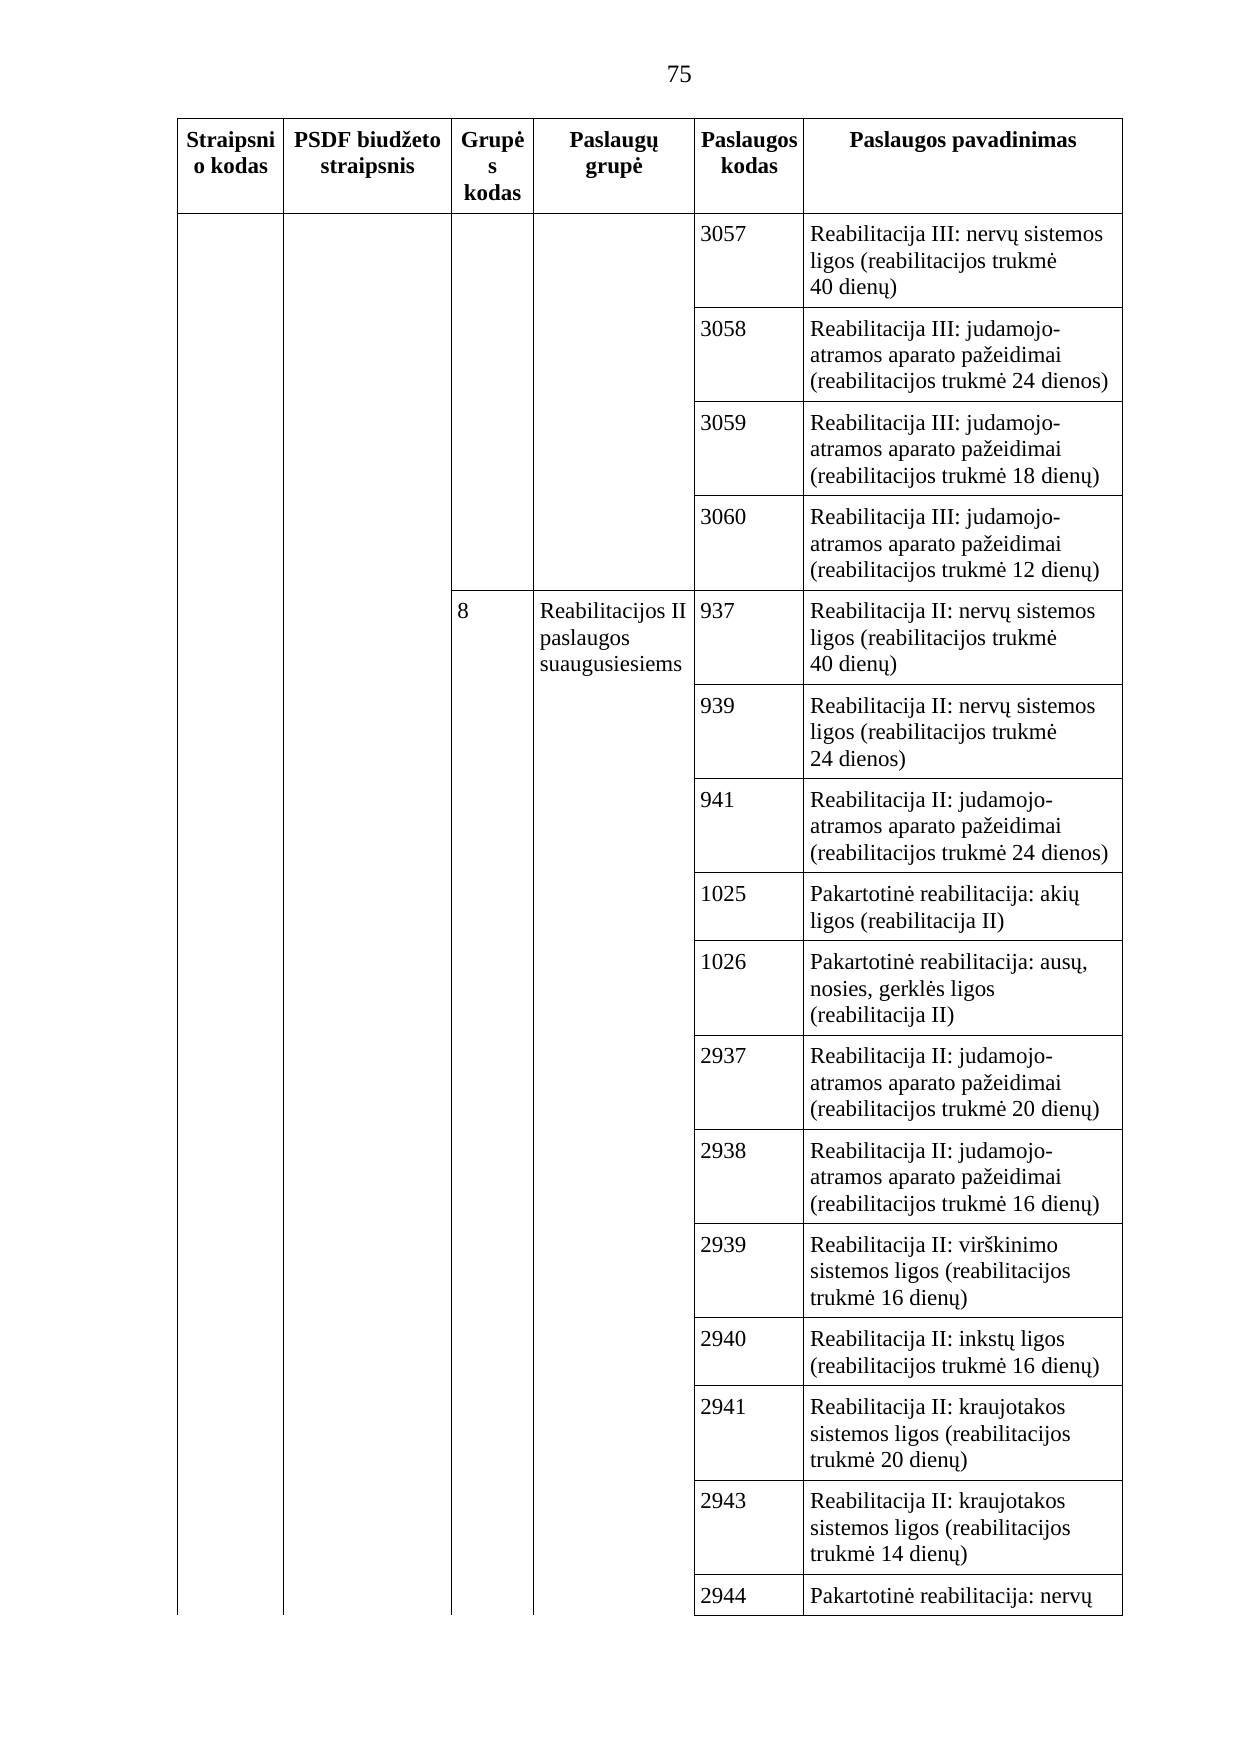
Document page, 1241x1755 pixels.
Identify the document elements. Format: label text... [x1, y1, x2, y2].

table_cell [284, 1317, 451, 1385]
table_cell Pakartotinė reabilitacija: nervų [804, 1575, 1122, 1615]
table_cell 2940 [695, 1318, 803, 1385]
table_cell 1025 [695, 873, 803, 940]
table_cell [452, 684, 533, 778]
table_cell Reabilitacija II: kraujotakos sistemos ligos (reabilitacijos trukmė 14 dienų) [804, 1481, 1122, 1574]
table_header Paslaugos pavadinimas [804, 119, 1122, 212]
table_cell [534, 495, 694, 589]
table_cell [284, 1129, 451, 1223]
table_cell [284, 940, 451, 1034]
table_cell Reabilitacija II: judamojo-atramos aparato pažeidimai (reabilitacijos trukmė 16 dienų) [804, 1130, 1122, 1223]
table_cell [452, 778, 533, 872]
table_cell 2938 [695, 1130, 803, 1223]
table_cell Reabilitacija II: nervų sistemos ligos (reabilitacijos trukmė 24 dienos) [804, 685, 1122, 778]
table_cell Reabilitacija III: judamojo-atramos aparato pažeidimai (reabilitacijos trukmė 24 dienos) [804, 308, 1122, 401]
table_cell 2941 [695, 1386, 803, 1479]
table_cell [178, 940, 283, 1034]
table_cell [534, 1223, 694, 1317]
table_cell [178, 214, 283, 307]
table_cell [534, 401, 694, 495]
table_cell [452, 1035, 533, 1129]
table_cell [178, 307, 283, 401]
table_cell [178, 1317, 283, 1385]
table_cell [534, 307, 694, 401]
table_cell Reabilitacijos II paslaugos suaugusiesiems [534, 591, 694, 778]
table_cell [452, 1574, 533, 1615]
table_cell [284, 1480, 451, 1574]
table_header Paslaugų grupė [534, 119, 694, 212]
table_cell [534, 1385, 694, 1479]
table_header Straipsnio kodas [178, 119, 283, 212]
table_cell [178, 778, 283, 872]
table_cell [178, 1035, 283, 1129]
table_cell [452, 872, 533, 940]
table_cell [284, 1385, 451, 1479]
table_cell [178, 1129, 283, 1223]
table_cell [452, 307, 533, 401]
table_header Paslaugos kodas [695, 119, 803, 212]
table_cell [452, 631, 533, 684]
table_cell [178, 1385, 283, 1479]
table_cell Reabilitacija II: judamojo-atramos aparato pažeidimai (reabilitacijos trukmė 24 dienos) [804, 779, 1122, 872]
table_cell Reabilitacija III: judamojo-atramos aparato pažeidimai (reabilitacijos trukmė 18 dienų) [804, 402, 1122, 495]
table_cell [284, 401, 451, 495]
table_cell [284, 214, 451, 307]
table_cell Reabilitacija II: inkstų ligos (reabilitacijos trukmė 16 dienų) [804, 1318, 1122, 1385]
table_cell [284, 684, 451, 778]
table_header PSDF biudžeto straipsnis [284, 119, 451, 212]
table_cell [452, 495, 533, 589]
table_cell [178, 872, 283, 940]
table_cell [284, 495, 451, 589]
table_cell [452, 401, 533, 495]
table_cell 2939 [695, 1224, 803, 1317]
table_cell [534, 1574, 694, 1615]
table_cell [178, 1574, 283, 1615]
table_cell [452, 1223, 533, 1317]
table_cell [178, 684, 283, 778]
table_cell [452, 1385, 533, 1479]
table_cell [284, 1223, 451, 1317]
table_cell Pakartotinė reabilitacija: ausų, nosies, gerklės ligos (reabilitacija II) [804, 941, 1122, 1034]
table_cell [178, 401, 283, 495]
table_cell 8 [452, 591, 533, 631]
table_cell 3057 [695, 214, 803, 307]
table_cell 2937 [695, 1036, 803, 1129]
table_cell Reabilitacija II: kraujotakos sistemos ligos (reabilitacijos trukmė 20 dienų) [804, 1386, 1122, 1479]
table_cell [452, 1129, 533, 1223]
table_cell [178, 495, 283, 589]
table_cell 2944 [695, 1575, 803, 1615]
table_cell 939 [695, 685, 803, 778]
table_cell 1026 [695, 941, 803, 1034]
table_cell Pakartotinė reabilitacija: akių ligos (reabilitacija II) [804, 873, 1122, 940]
table_cell 3059 [695, 402, 803, 495]
table_cell Reabilitacija III: judamojo-atramos aparato pažeidimai (reabilitacijos trukmė 12 dienų) [804, 496, 1122, 589]
table_cell [284, 1035, 451, 1129]
table_cell [178, 631, 283, 684]
table_cell [534, 214, 694, 307]
table_cell [284, 307, 451, 401]
table_cell 3058 [695, 308, 803, 401]
table_cell [284, 1574, 451, 1615]
table_cell [284, 631, 451, 684]
table_header Grupės kodas [452, 119, 533, 212]
table_cell Reabilitacija II: nervų sistemos ligos (reabilitacijos trukmė 40 dienų) [804, 591, 1122, 684]
table_cell 941 [695, 779, 803, 872]
table_cell [534, 872, 694, 940]
table_cell [534, 778, 694, 872]
table_cell [534, 1480, 694, 1574]
table_cell [284, 872, 451, 940]
table_cell [452, 214, 533, 307]
table_cell 2943 [695, 1481, 803, 1574]
table_cell [452, 940, 533, 1034]
table_cell 3060 [695, 496, 803, 589]
table_cell [534, 1317, 694, 1385]
table_cell [284, 590, 451, 631]
table_cell 937 [695, 591, 803, 684]
table_cell Reabilitacija II: virškinimo sistemos ligos (reabilitacijos trukmė 16 dienų) [804, 1224, 1122, 1317]
table_cell [452, 1317, 533, 1385]
table_cell [178, 1223, 283, 1317]
table_cell [452, 1480, 533, 1574]
table_cell [534, 940, 694, 1034]
table_cell Reabilitacija II: judamojo-atramos aparato pažeidimai (reabilitacijos trukmė 20 dienų) [804, 1036, 1122, 1129]
table_cell [284, 778, 451, 872]
table_cell [178, 1480, 283, 1574]
table_cell [534, 1129, 694, 1223]
table_cell [178, 590, 283, 631]
table_cell [534, 1035, 694, 1129]
table_cell Reabilitacija III: nervų sistemos ligos (reabilitacijos trukmė 40 dienų) [804, 214, 1122, 307]
